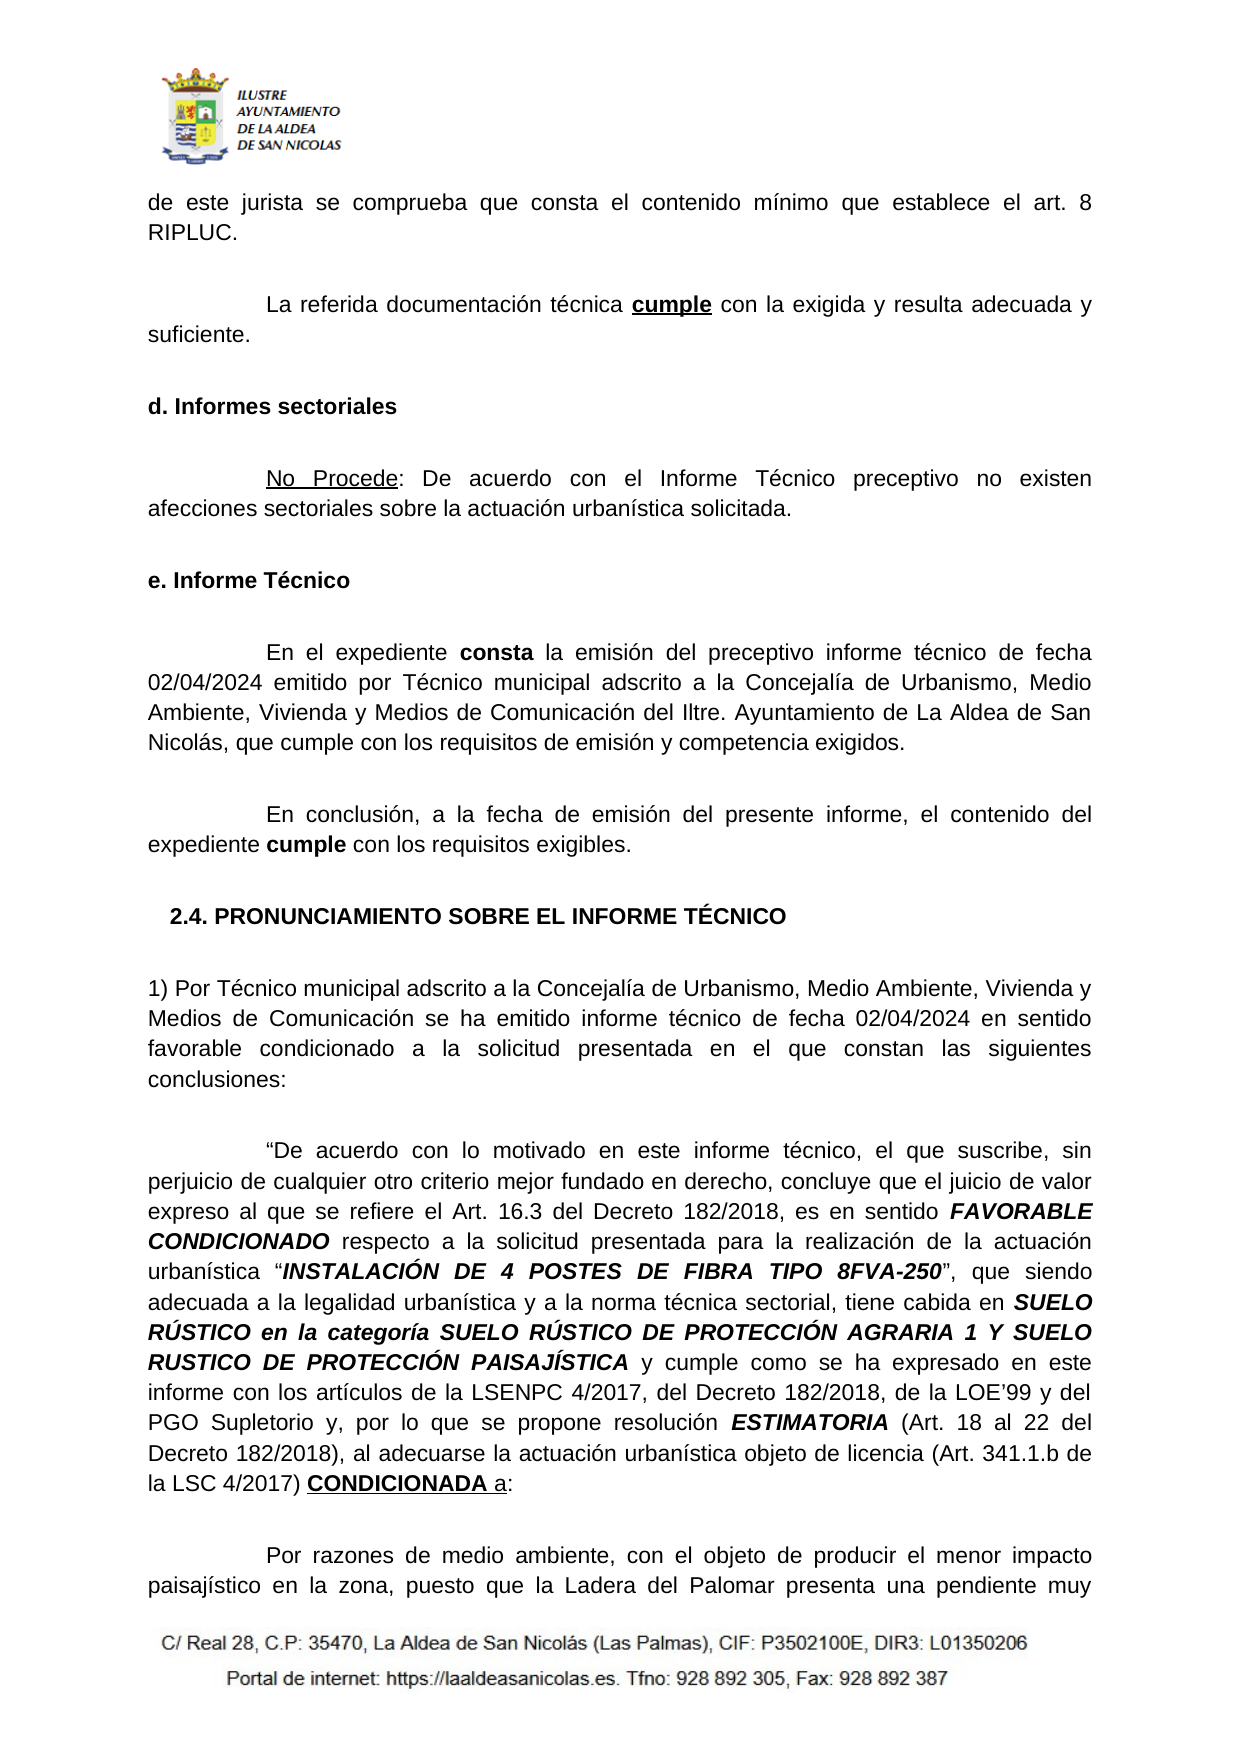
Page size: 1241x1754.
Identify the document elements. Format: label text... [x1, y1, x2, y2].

list 1) Por Técnico municipal adscrito a la Concejalía de Urbanismo, Medio Ambiente, Vivienda y Medios de Comunicación se ha emitido informe técnico de fecha 02/04/2024 en sentido favorable condicionado a la solicitud presentada en el que constan las siguientes conclusiones: [148, 975, 1093, 1092]
list No Procede: De acuerdo con el Informe Técnico preceptivo no existen afecciones sectoriales sobre la actuación urbanística solicitada. [148, 464, 1093, 521]
list 2.4. PRONUNCIAMIENTO SOBRE EL INFORME TÉCNICO [169, 903, 1093, 929]
list “De acuerdo con lo motivado en este informe técnico, el que suscribe, sin perjuicio de cualquier otro criterio mejor fundado en derecho, concluye que el juicio de valor expreso al que se refiere el Art. 16.3 del Decreto 182/2018, es en sentido FAVORABLE CONDICIONADO respecto a la solicitud presentada para la realización de la actuación urbanística “INSTALACIÓN DE 4 POSTES DE FIBRA TIPO 8FVA-250”, que siendo adecuada a la legalidad urbanística y a la norma técnica sectorial, tiene cabida en SUELO RÚSTICO en la categoría SUELO RÚSTICO DE PROTECCIÓN AGRARIA 1 Y SUELO RUSTICO DE PROTECCIÓN PAISAJÍSTICA y cumple como se ha expresado en este informe con los artículos de la LSENPC 4/2017, del Decreto 182/2018, de la LOE’99 y del PGO Supletorio y, por lo que se propone resolución ESTIMATORIA (Art. 18 al 22 del Decreto 182/2018), al adecuarse la actuación urbanística objeto de licencia (Art. 341.1.b de la LSC 4/2017) CONDICIONADA a: [148, 1137, 1093, 1496]
picture [148, 60, 357, 172]
list e. Informe Técnico [148, 567, 1093, 593]
list En conclusión, a la fecha de emisión del presente informe, el contenido del expediente cumple con los requisitos exigibles. [148, 801, 1093, 857]
picture [149, 1627, 1034, 1694]
list d. Informes sectoriales [148, 393, 1093, 419]
list La referida documentación técnica cumple con la exigida y resulta adecuada y suficiente. [148, 291, 1093, 347]
list Por razones de medio ambiente, con el objeto de producir el menor impacto paisajístico en la zona, puesto que la Ladera del Palomar presenta una pendiente muy [148, 1542, 1093, 1598]
list de este jurista se comprueba que consta el contenido mínimo que establece el art. 8 RIPLUC. [148, 188, 1093, 245]
list En el expediente consta la emisión del preceptivo informe técnico de fecha 02/04/2024 emitido por Técnico municipal adscrito a la Concejalía de Urbanismo, Medio Ambiente, Vivienda y Medios de Comunicación del Iltre. Ayuntamiento de La Aldea de San Nicolás, que cumple con los requisitos de emisión y competencia exigidos. [148, 638, 1093, 755]
